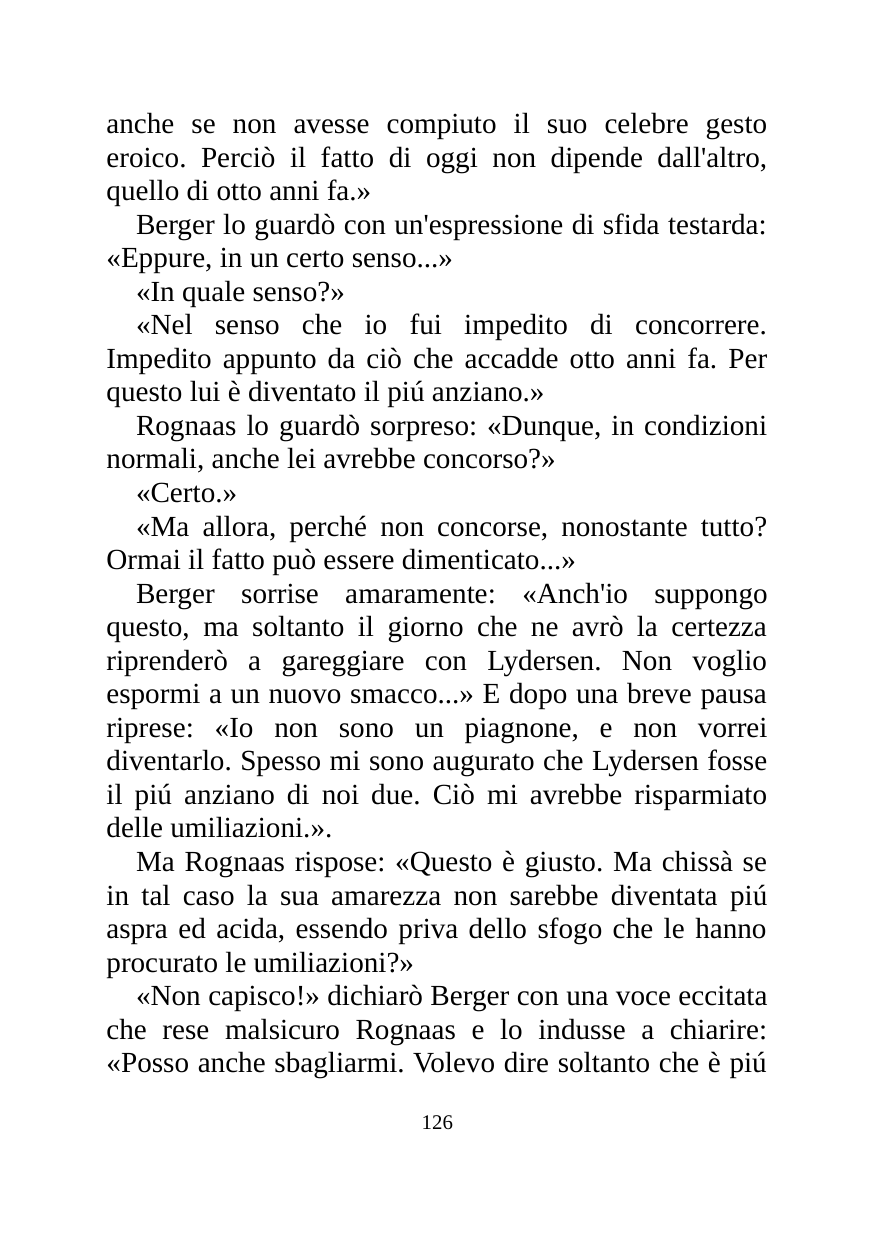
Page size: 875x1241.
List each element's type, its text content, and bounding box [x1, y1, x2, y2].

text anche se non avesse compiuto il suo celebre gesto eroico. Perciò il fatto di oggi non dipende dall'altro, quello di otto anni fa.» [106, 106, 768, 207]
text «In quale senso?» [106, 274, 768, 307]
text «Nel senso che io fui impedito di concorrere. Impedito appunto da ciò che accadde otto anni fa. Per questo lui è diventato il piú anziano.» [106, 307, 768, 408]
text Berger lo guardò con un'espressione di sfida testarda: «Eppure, in un certo senso...» [106, 207, 768, 274]
text «Ma allora, perché non concorse, nonostante tutto? Ormai il fatto può essere dimenticato...» [106, 509, 768, 576]
text «Non capisco!» dichiarò Berger con una voce eccitata che rese malsicuro Rognaas e lo indusse a chiarire: «Posso anche sbagliarmi. Volevo dire soltanto che è piú [106, 978, 768, 1079]
text Rognaas lo guardò sorpreso: «Dunque, in condizioni normali, anche lei avrebbe concorso?» [106, 408, 768, 475]
text Ma Rognaas rispose: «Questo è giusto. Ma chissà se in tal caso la sua amarezza non sarebbe diventata piú aspra ed acida, essendo priva dello sfogo che le hanno procurato le umiliazioni?» [106, 844, 768, 978]
text «Certo.» [106, 475, 768, 509]
text Berger sorrise amaramente: «Anch'io suppongo questo, ma soltanto il giorno che ne avrò la certezza riprenderò a gareggiare con Lydersen. Non voglio espormi a un nuovo smacco...» E dopo una breve pausa riprese: «Io non sono un piagnone, e non vorrei diventarlo. Spesso mi sono augurato che Lydersen fosse il piú anziano di noi due. Ciò mi avrebbe risparmiato delle umiliazioni.». [106, 576, 768, 844]
